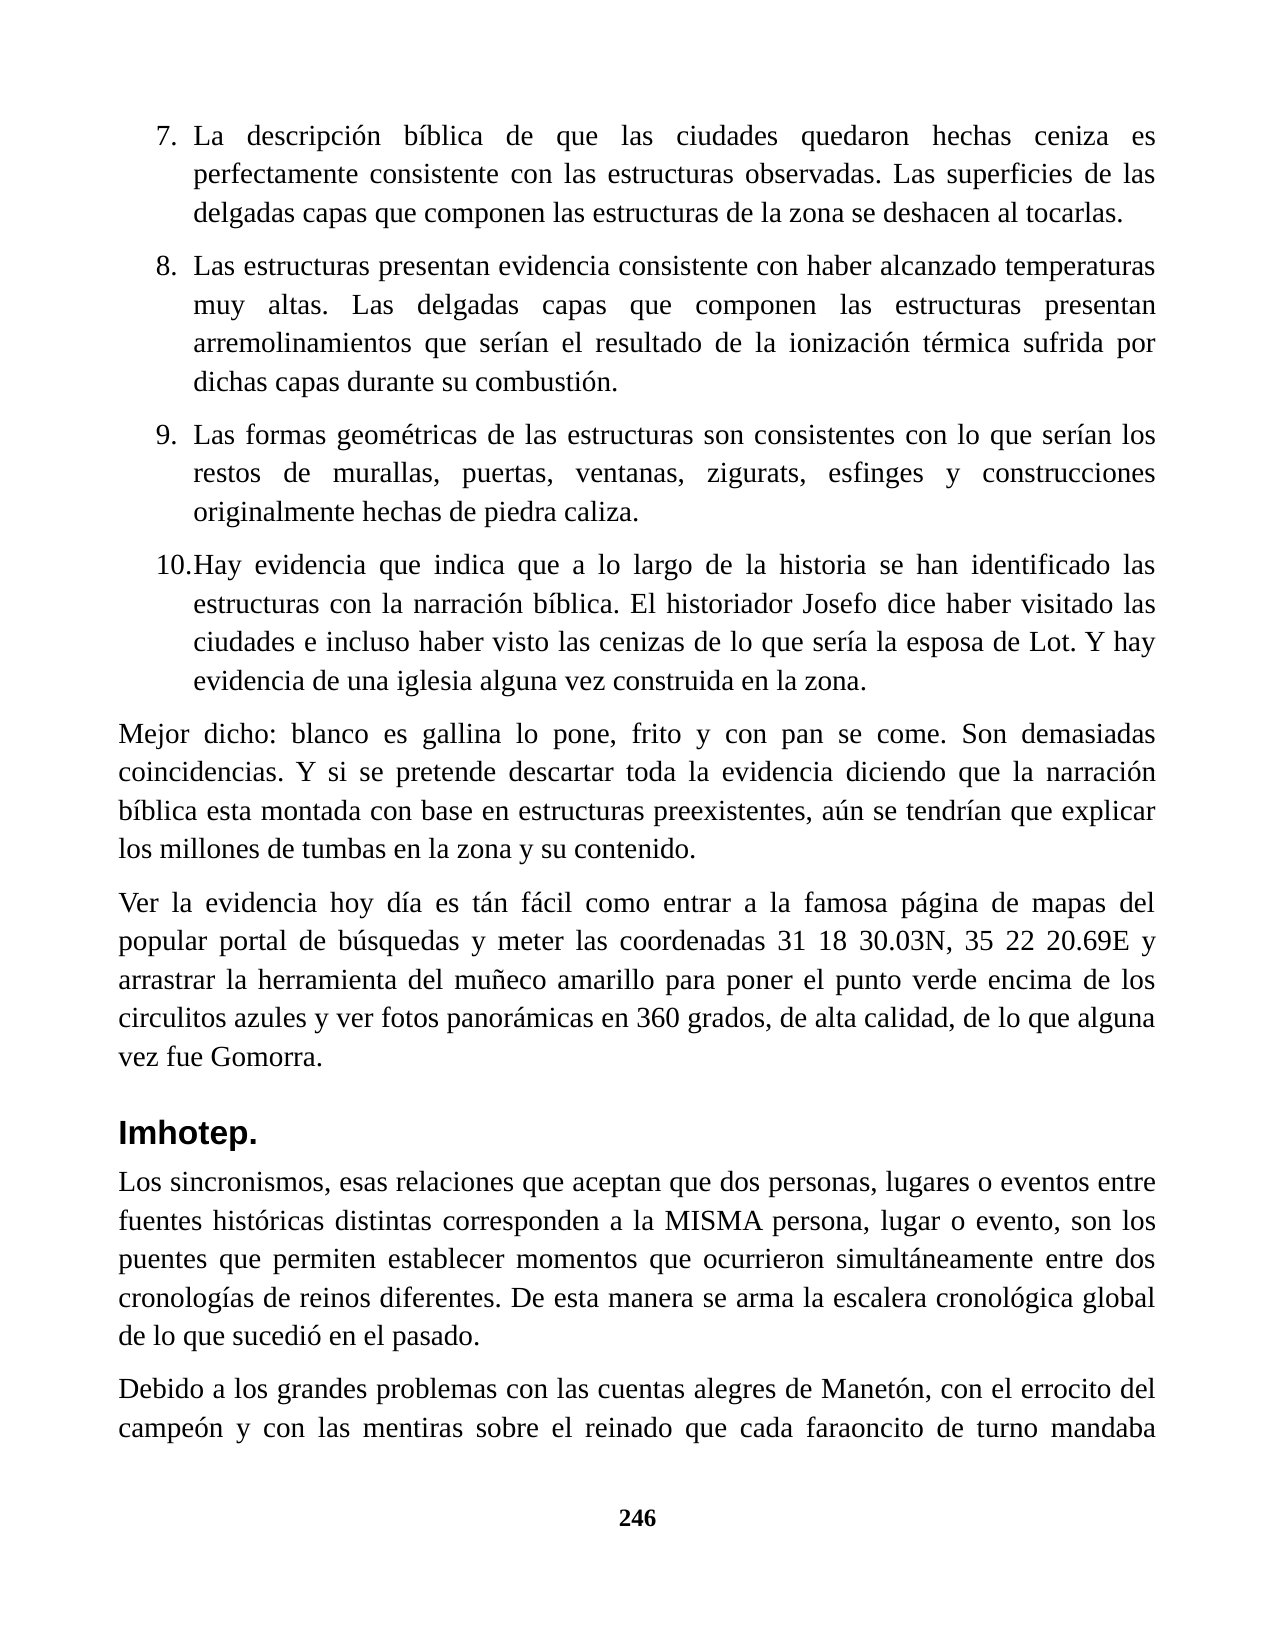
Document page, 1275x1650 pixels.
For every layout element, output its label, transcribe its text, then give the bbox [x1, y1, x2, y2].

list Las estructuras presentan evidencia consistente con haber alcanzado temperaturas muy altas. Las delgadas capas que componen las estructuras presentan arremolinamientos que serían el resultado de la ionización térmica sufrida por dichas capas durante su combustión. [156, 248, 1157, 397]
list La descripción bíblica de que las ciudades quedaron hechas ceniza es perfectamente consistente con las estructuras observadas. Las superficies de las delgadas capas que componen las estructuras de la zona se deshacen al tocarlas. [156, 118, 1157, 229]
subtitle Imhotep. [118, 1113, 1157, 1152]
list Las formas geométricas de las estructuras son consistentes con lo que serían los restos de murallas, puertas, ventanas, zigurats, esfinges y construcciones originalmente hechas de piedra caliza. [156, 417, 1157, 528]
list Hay evidencia que indica que a lo largo de la historia se han identificado las estructuras con la narración bíblica. El historiador Josefo dice haber visitado las ciudades e incluso haber visto las cenizas de lo que sería la esposa de Lot. Y hay evidencia de una iglesia alguna vez construida en la zona. [156, 547, 1157, 696]
text Ver la evidencia hoy día es tán fácil como entrar a la famosa página de mapas del popular portal de búsquedas y meter las coordenadas 31 18 30.03N, 35 22 20.69E y arrastrar la herramienta del muñeco amarillo para poner el punto verde encima de los circulitos azules y ver fotos panorámicas en 360 grados, de alta calidad, de lo que alguna vez fue Gomorra. [118, 885, 1157, 1072]
text Los sincronismos, esas relaciones que aceptan que dos personas, lugares o eventos entre fuentes históricas distintas corresponden a la MISMA persona, lugar o evento, son los puentes que permiten establecer momentos que ocurrieron simultáneamente entre dos cronologías de reinos diferentes. De esta manera se arma la escalera cronológica global de lo que sucedió en el pasado. [118, 1164, 1157, 1352]
text Debido a los grandes problemas con las cuentas alegres de Manetón, con el errocito del campeón y con las mentiras sobre el reinado que cada faraoncito de turno mandaba [118, 1371, 1157, 1443]
text Mejor dicho: blanco es gallina lo pone, frito y con pan se come. Son demasiadas coincidencias. Y si se pretende descartar toda la evidencia diciendo que la narración bíblica esta montada con base en estructuras preexistentes, aún se tendrían que explicar los millones de tumbas en la zona y su contenido. [118, 716, 1157, 865]
